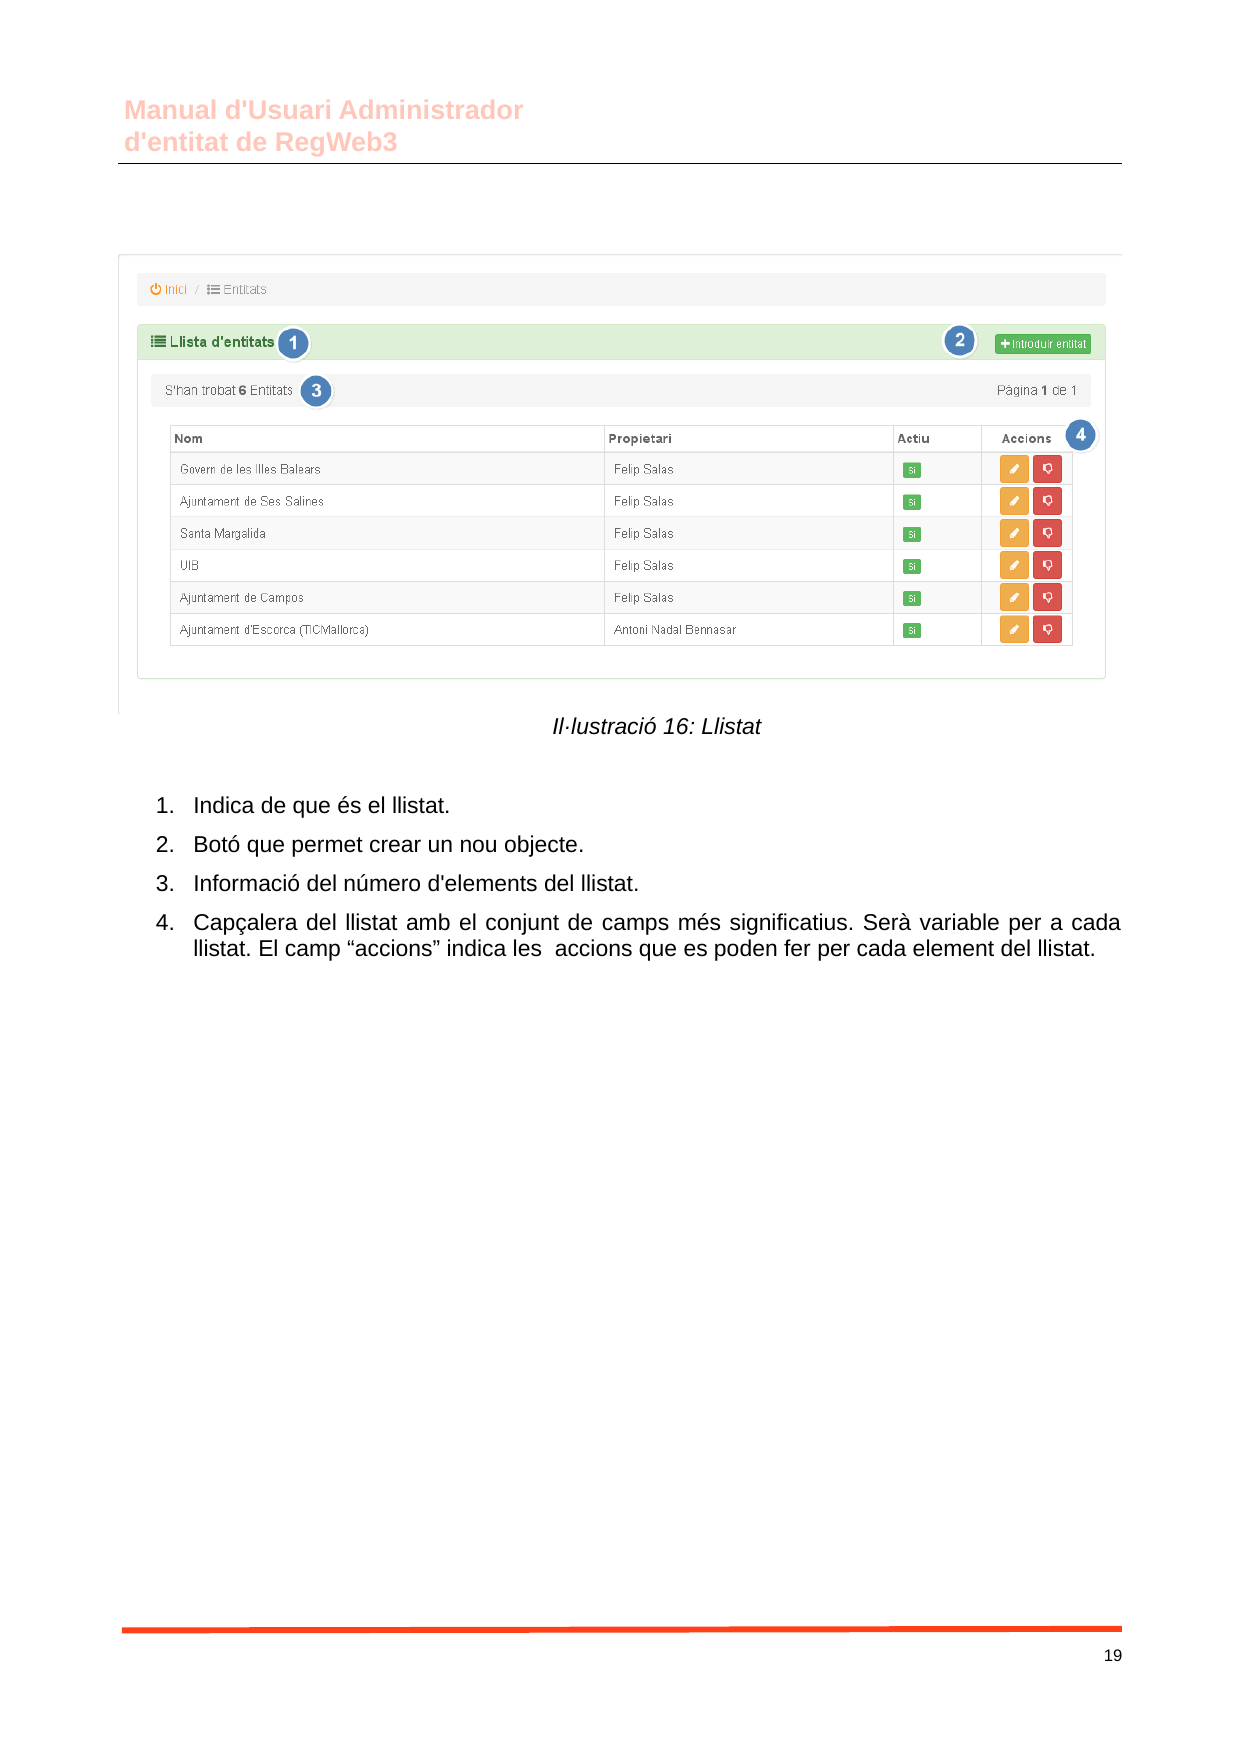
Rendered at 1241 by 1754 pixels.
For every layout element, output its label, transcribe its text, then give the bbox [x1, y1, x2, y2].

list Capçalera del llistat amb el conjunt de camps més significatius. Serà variable per a cada llistat. El camp “accions” indica les accions que es poden fer per cada element del llistat. [156, 909, 1122, 961]
list Il·lustració 16: Llistat [156, 714, 1122, 739]
list Botó que permet crear un nou objecte. [156, 831, 1122, 857]
list Informació del número d'elements del llistat. [156, 870, 1122, 896]
picture [118, 254, 1123, 714]
list Indica de que és el llistat. [156, 792, 1122, 818]
